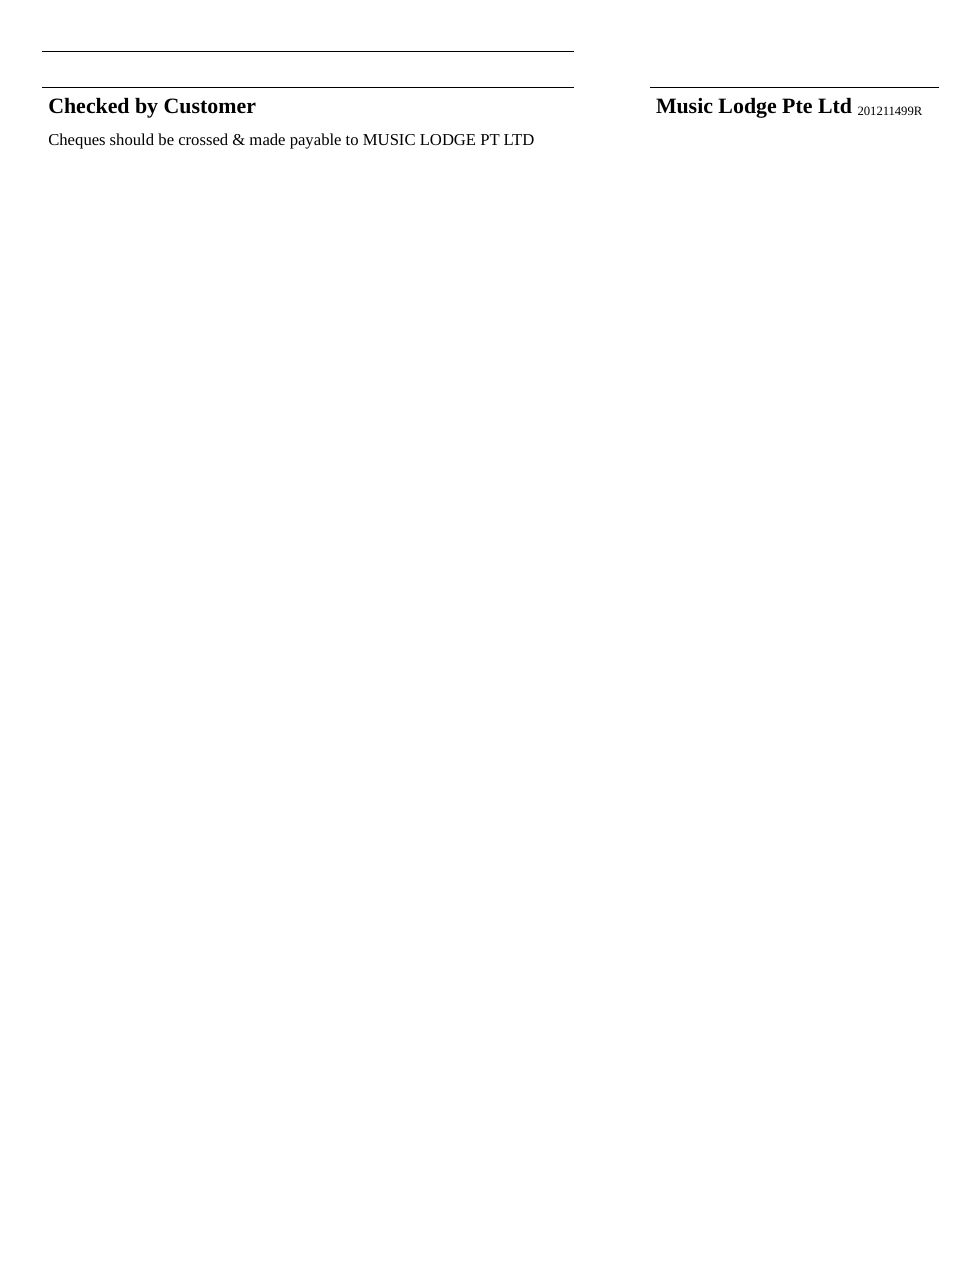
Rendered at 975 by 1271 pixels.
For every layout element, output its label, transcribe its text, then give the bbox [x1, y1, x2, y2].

table_cell [574, 87, 650, 124]
table_cell Music Lodge Pte Ltd 201211499R [650, 88, 939, 124]
table_cell Cheques should be crossed & made payable to MUSIC LODGE PT LTD [42, 124, 573, 161]
table_cell [650, 124, 939, 161]
table_cell Checked by Customer [42, 88, 573, 124]
table_header [42, 52, 573, 87]
table_cell [574, 124, 650, 161]
table_header [574, 51, 650, 87]
table_header [650, 51, 939, 87]
